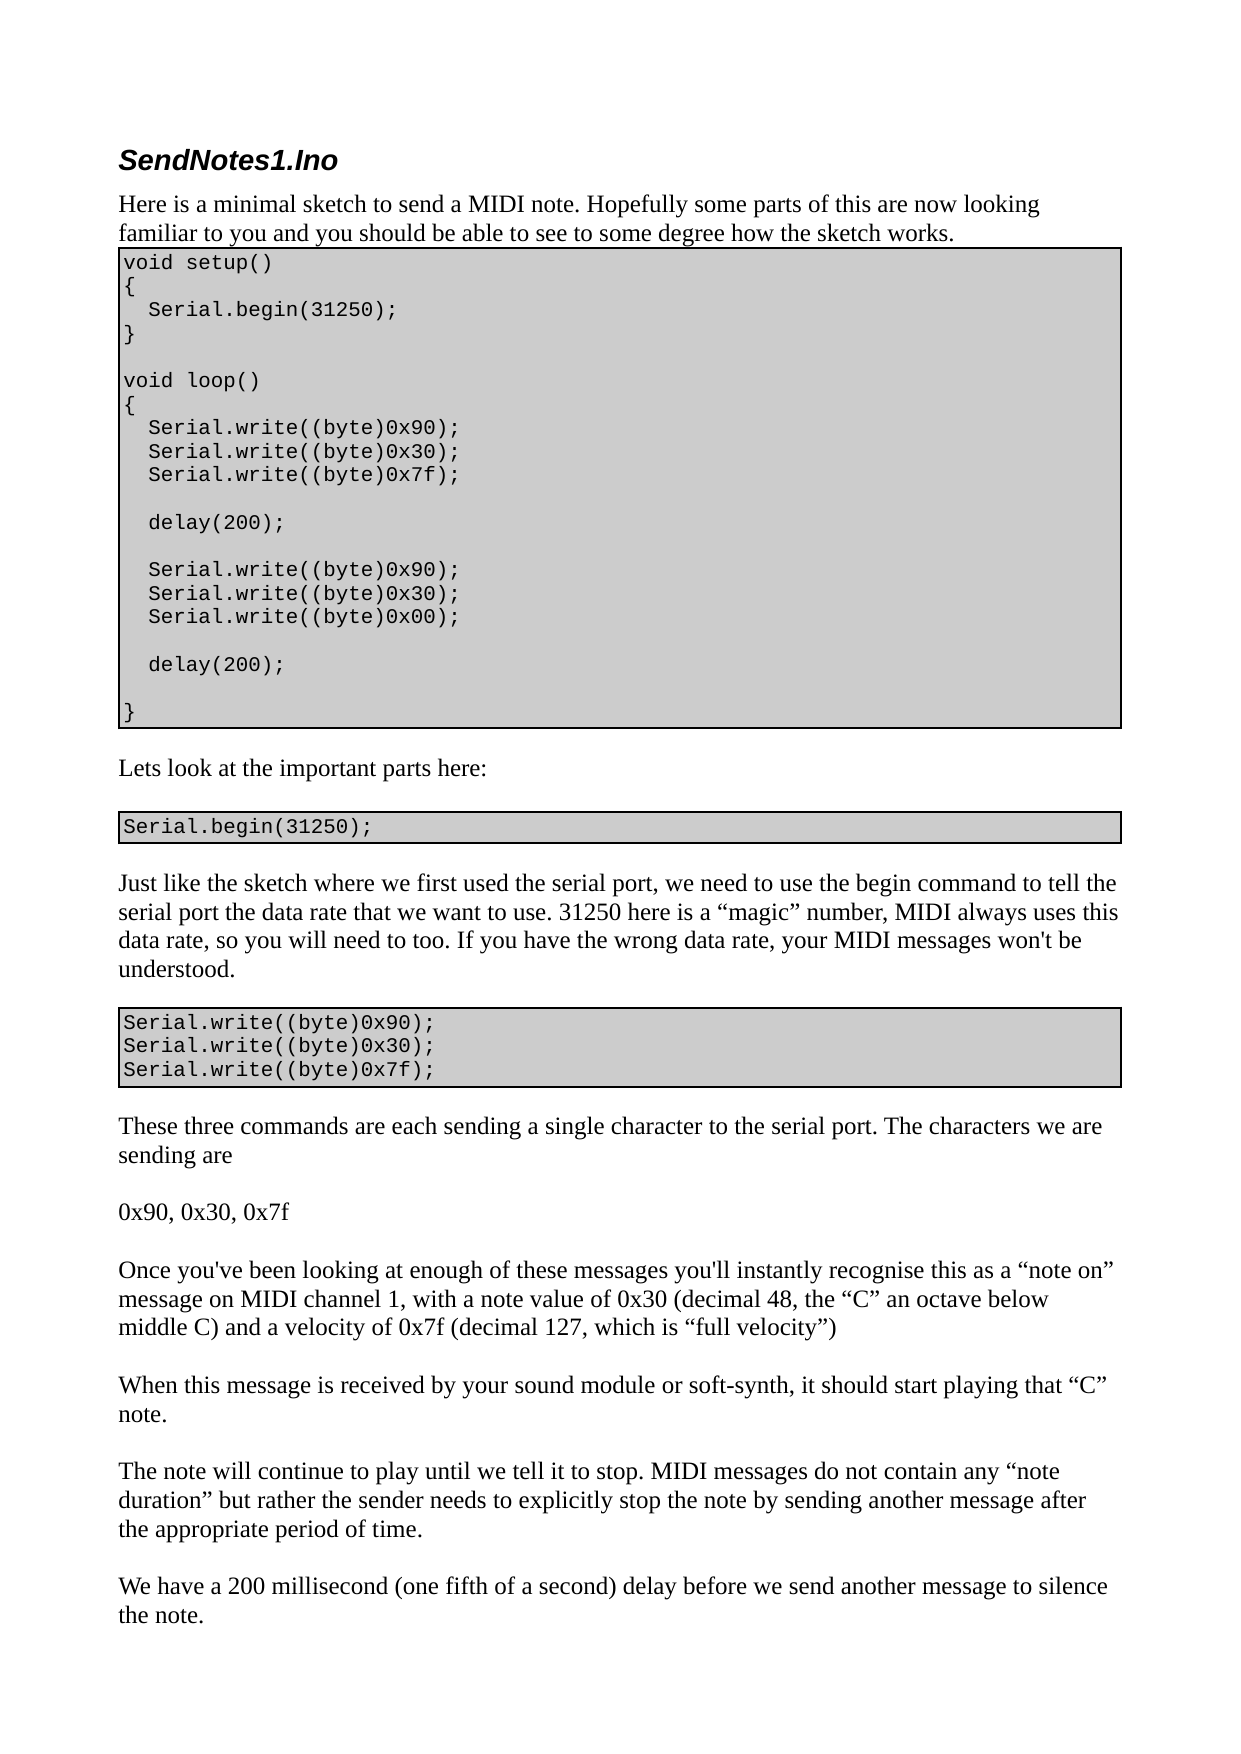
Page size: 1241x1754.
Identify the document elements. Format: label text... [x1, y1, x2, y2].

text The note will continue to play until we tell it to stop. MIDI messages do not contain any “note duration” but rather the sender needs to explicitly stop the note by sending another message after the appropriate period of time. [118, 1456, 1122, 1542]
text void setup() [120, 249, 1120, 270]
text void loop() [120, 365, 1120, 388]
text Serial.write((byte)0x7f); [120, 1054, 1120, 1086]
text Just like the sketch where we first used the serial port, we need to use the begin command to tell the serial port the data rate that we want to use. 31250 here is a “magic” number, MIDI always uses this data rate, so you will need to too. If you have the wrong data rate, your MIDI messages won't be understood. [118, 868, 1122, 983]
text } [120, 318, 1120, 341]
text delay(200); [120, 649, 1120, 672]
text delay(200); [120, 507, 1120, 530]
text Serial.write((byte)0x90); [120, 554, 1120, 578]
text { [120, 270, 1120, 294]
text 0x90, 0x30, 0x7f [118, 1197, 1122, 1226]
text When this message is received by your sound module or soft-synth, it should start playing that “C” note. [118, 1370, 1122, 1427]
text Serial.write((byte)0x30); [120, 578, 1120, 601]
text Serial.write((byte)0x90); [120, 412, 1120, 436]
text These three commands are each sending a single character to the serial port. The characters we are sending are [118, 1111, 1122, 1169]
text Serial.write((byte)0x7f); [120, 459, 1120, 483]
text { [120, 388, 1120, 412]
text We have a 200 millisecond (one fifth of a second) delay before we send another message to silence the note. [118, 1571, 1122, 1629]
text Lets look at the important parts here: [118, 753, 1122, 782]
text Serial.begin(31250); [120, 294, 1120, 318]
text Serial.write((byte)0x00); [120, 601, 1120, 625]
text Serial.write((byte)0x90); [120, 1009, 1120, 1030]
subtitle SendNotes1.Ino [118, 143, 1122, 177]
text Serial.write((byte)0x30); [120, 436, 1120, 459]
text Serial.begin(31250); [120, 813, 1120, 842]
text Here is a minimal sketch to send a MIDI note. Hopefully some parts of this are now looking familiar to you and you should be able to see to some degree how the sketch works. [118, 189, 1122, 247]
text } [120, 696, 1120, 727]
text Once you've been looking at enough of these messages you'll instantly recognise this as a “note on” message on MIDI channel 1, with a note value of 0x30 (decimal 48, the “C” an octave below middle C) and a velocity of 0x7f (decimal 127, which is “full velocity”) [118, 1255, 1122, 1341]
text Serial.write((byte)0x30); [120, 1030, 1120, 1054]
